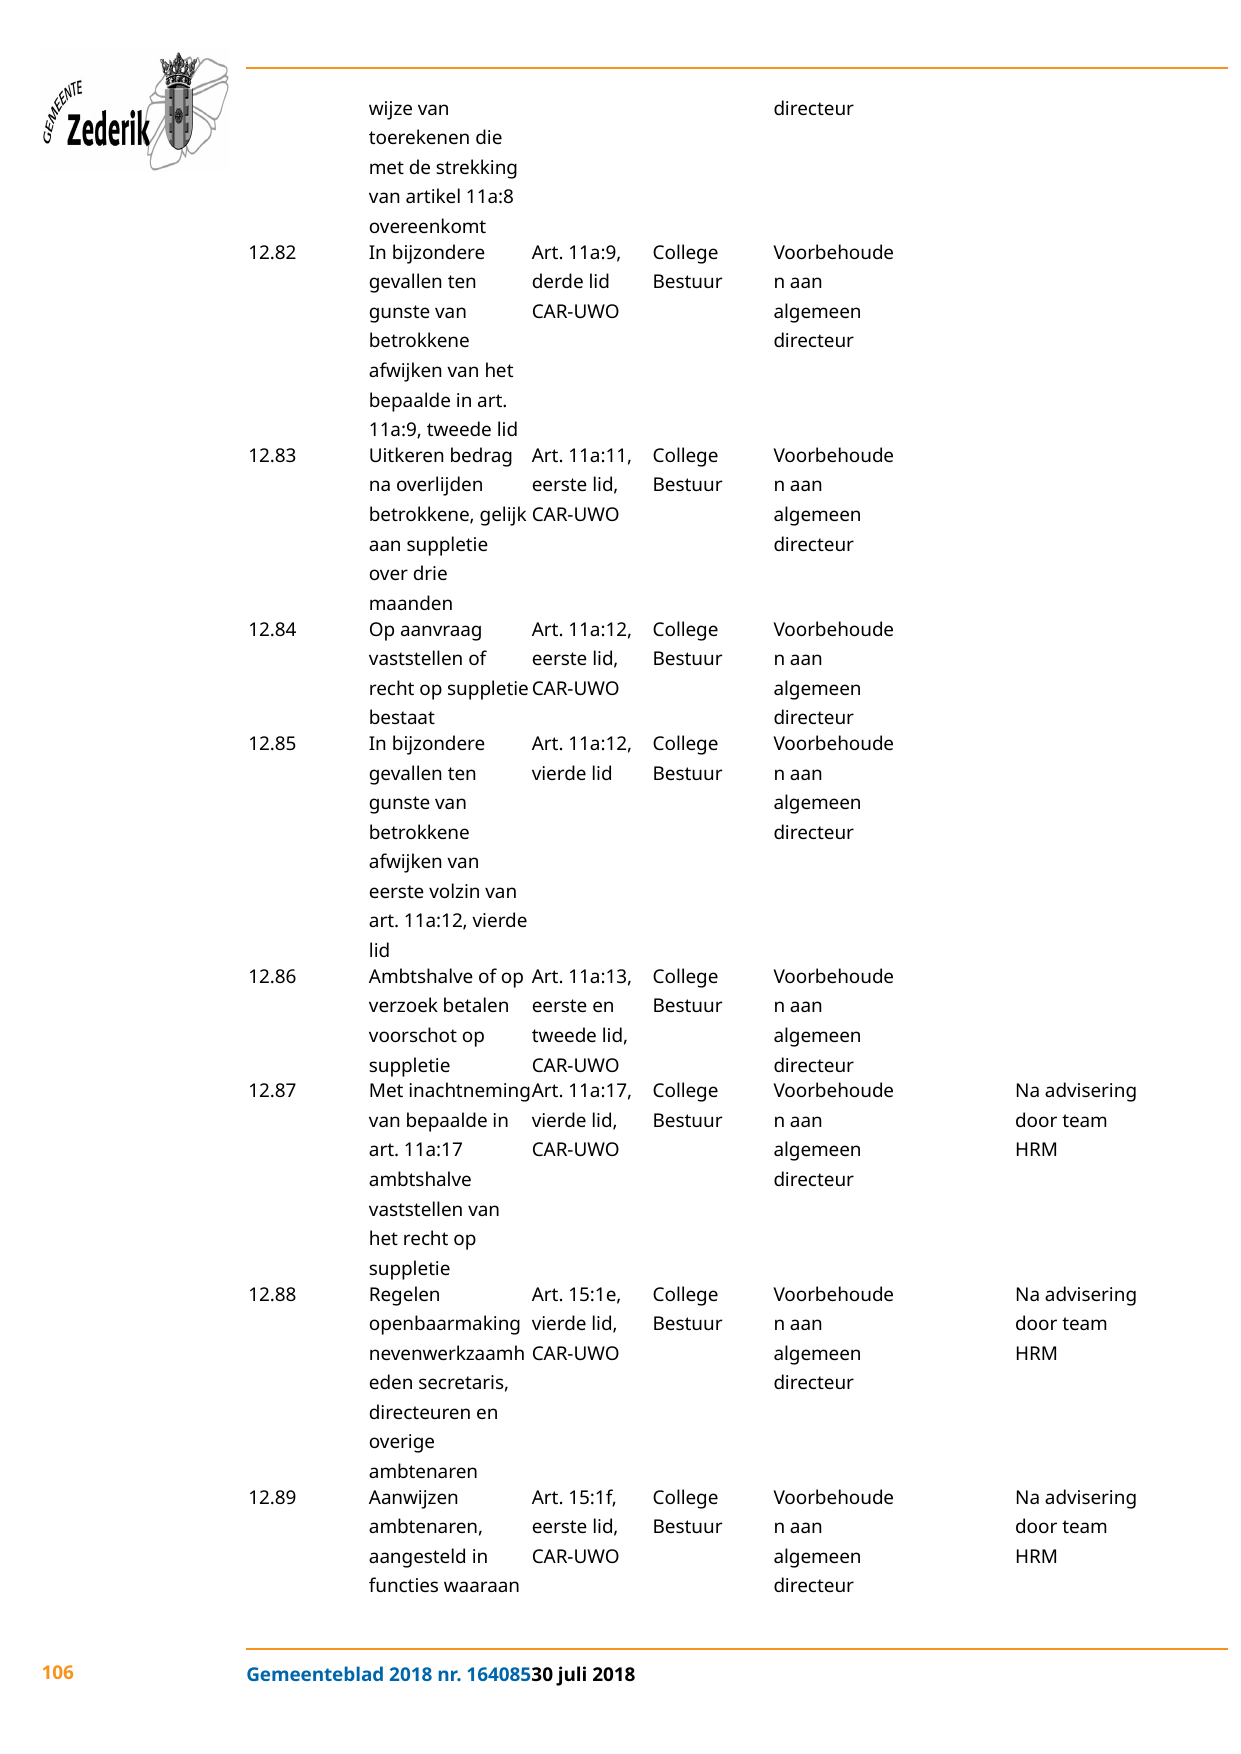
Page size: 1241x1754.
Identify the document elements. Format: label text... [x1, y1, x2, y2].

table_cell Art. 11a:13, eerste en tweede lid, CAR-UWO [532, 963, 652, 1077]
table_cell [894, 1078, 1015, 1281]
table_cell College Bestuur [653, 442, 773, 616]
table_cell Voorbehouden aan algemeen directeur [773, 1281, 894, 1484]
table_cell Voorbehouden aan algemeen directeur [773, 239, 894, 442]
table_cell Op aanvraag vaststellen of recht op suppletie bestaat [369, 616, 532, 730]
table_cell In bijzondere gevallen ten gunste van betrokkene afwijken van eerste volzin van art. 11a:12, vierde lid [369, 730, 532, 963]
table_cell Met inachtneming van bepaalde in art. 11a:17 ambtshalve vaststellen van het recht op suppletie [369, 1078, 532, 1281]
table_cell [894, 730, 1015, 963]
table_cell Regelen openbaarmaking nevenwerkzaamheden secretaris, directeuren en overige ambtenaren [369, 1281, 532, 1484]
table_cell In bijzondere gevallen ten gunste van betrokkene afwijken van het bepaalde in art. 11a:9, tweede lid [369, 239, 532, 442]
table_cell 12.85 [248, 730, 369, 963]
picture [41, 47, 231, 172]
table_cell College Bestuur [653, 1078, 773, 1281]
table_cell [248, 95, 369, 239]
table_cell Aanwijzen ambtenaren, aangesteld in functies waaraan [369, 1484, 532, 1598]
table_cell directeur [773, 95, 894, 239]
table_cell 12.82 [248, 239, 369, 442]
table_cell [894, 616, 1015, 730]
table_cell Voorbehouden aan algemeen directeur [773, 1078, 894, 1281]
table_cell Na advisering door team HRM [1015, 1484, 1152, 1598]
table_cell Na advisering door team HRM [1015, 1078, 1152, 1281]
table_cell Ambtshalve of op verzoek betalen voorschot op suppletie [369, 963, 532, 1077]
table_cell Art. 11a:17, vierde lid, CAR-UWO [532, 1078, 652, 1281]
table_cell Art. 11a:11, eerste lid, CAR-UWO [532, 442, 652, 616]
table_cell Voorbehouden aan algemeen directeur [773, 616, 894, 730]
table_cell Art. 15:1e, vierde lid, CAR-UWO [532, 1281, 652, 1484]
table_cell College Bestuur [653, 963, 773, 1077]
table_cell [894, 95, 1015, 239]
table_cell Voorbehouden aan algemeen directeur [773, 963, 894, 1077]
table_cell [532, 95, 652, 239]
table_cell 12.88 [248, 1281, 369, 1484]
table_cell Na advisering door team HRM [1015, 1281, 1152, 1484]
table_cell [894, 1281, 1015, 1484]
table_cell Art. 11a:9, derde lid CAR-UWO [532, 239, 652, 442]
table_cell [894, 239, 1015, 442]
table_cell 12.89 [248, 1484, 369, 1598]
table_cell College Bestuur [653, 1484, 773, 1598]
table_cell Voorbehouden aan algemeen directeur [773, 730, 894, 963]
table_cell College Bestuur [653, 239, 773, 442]
table_cell Art. 11a:12, eerste lid, CAR-UWO [532, 616, 652, 730]
table_cell Art. 11a:12, vierde lid [532, 730, 652, 963]
table_cell 12.84 [248, 616, 369, 730]
table_cell [1015, 95, 1152, 239]
table_cell [894, 1484, 1015, 1598]
table_cell 12.86 [248, 963, 369, 1077]
table_cell Voorbehouden aan algemeen directeur [773, 1484, 894, 1598]
table_cell [1015, 730, 1152, 963]
table_cell 12.87 [248, 1078, 369, 1281]
table_cell Uitkeren bedrag na overlijden betrokkene, gelijk aan suppletie over drie maanden [369, 442, 532, 616]
table_cell Voorbehouden aan algemeen directeur [773, 442, 894, 616]
table_cell [1015, 239, 1152, 442]
table_cell [653, 95, 773, 239]
table_cell [1015, 442, 1152, 616]
table_cell College Bestuur [653, 730, 773, 963]
table_cell [894, 963, 1015, 1077]
table_cell wijze van toerekenen die met de strekking van artikel 11a:8 overeenkomt [369, 95, 532, 239]
table_cell Art. 15:1f, eerste lid, CAR-UWO [532, 1484, 652, 1598]
table_cell College Bestuur [653, 616, 773, 730]
table_cell 12.83 [248, 442, 369, 616]
table_cell [1015, 963, 1152, 1077]
table_cell [894, 442, 1015, 616]
table_cell [1015, 616, 1152, 730]
table_cell College Bestuur [653, 1281, 773, 1484]
